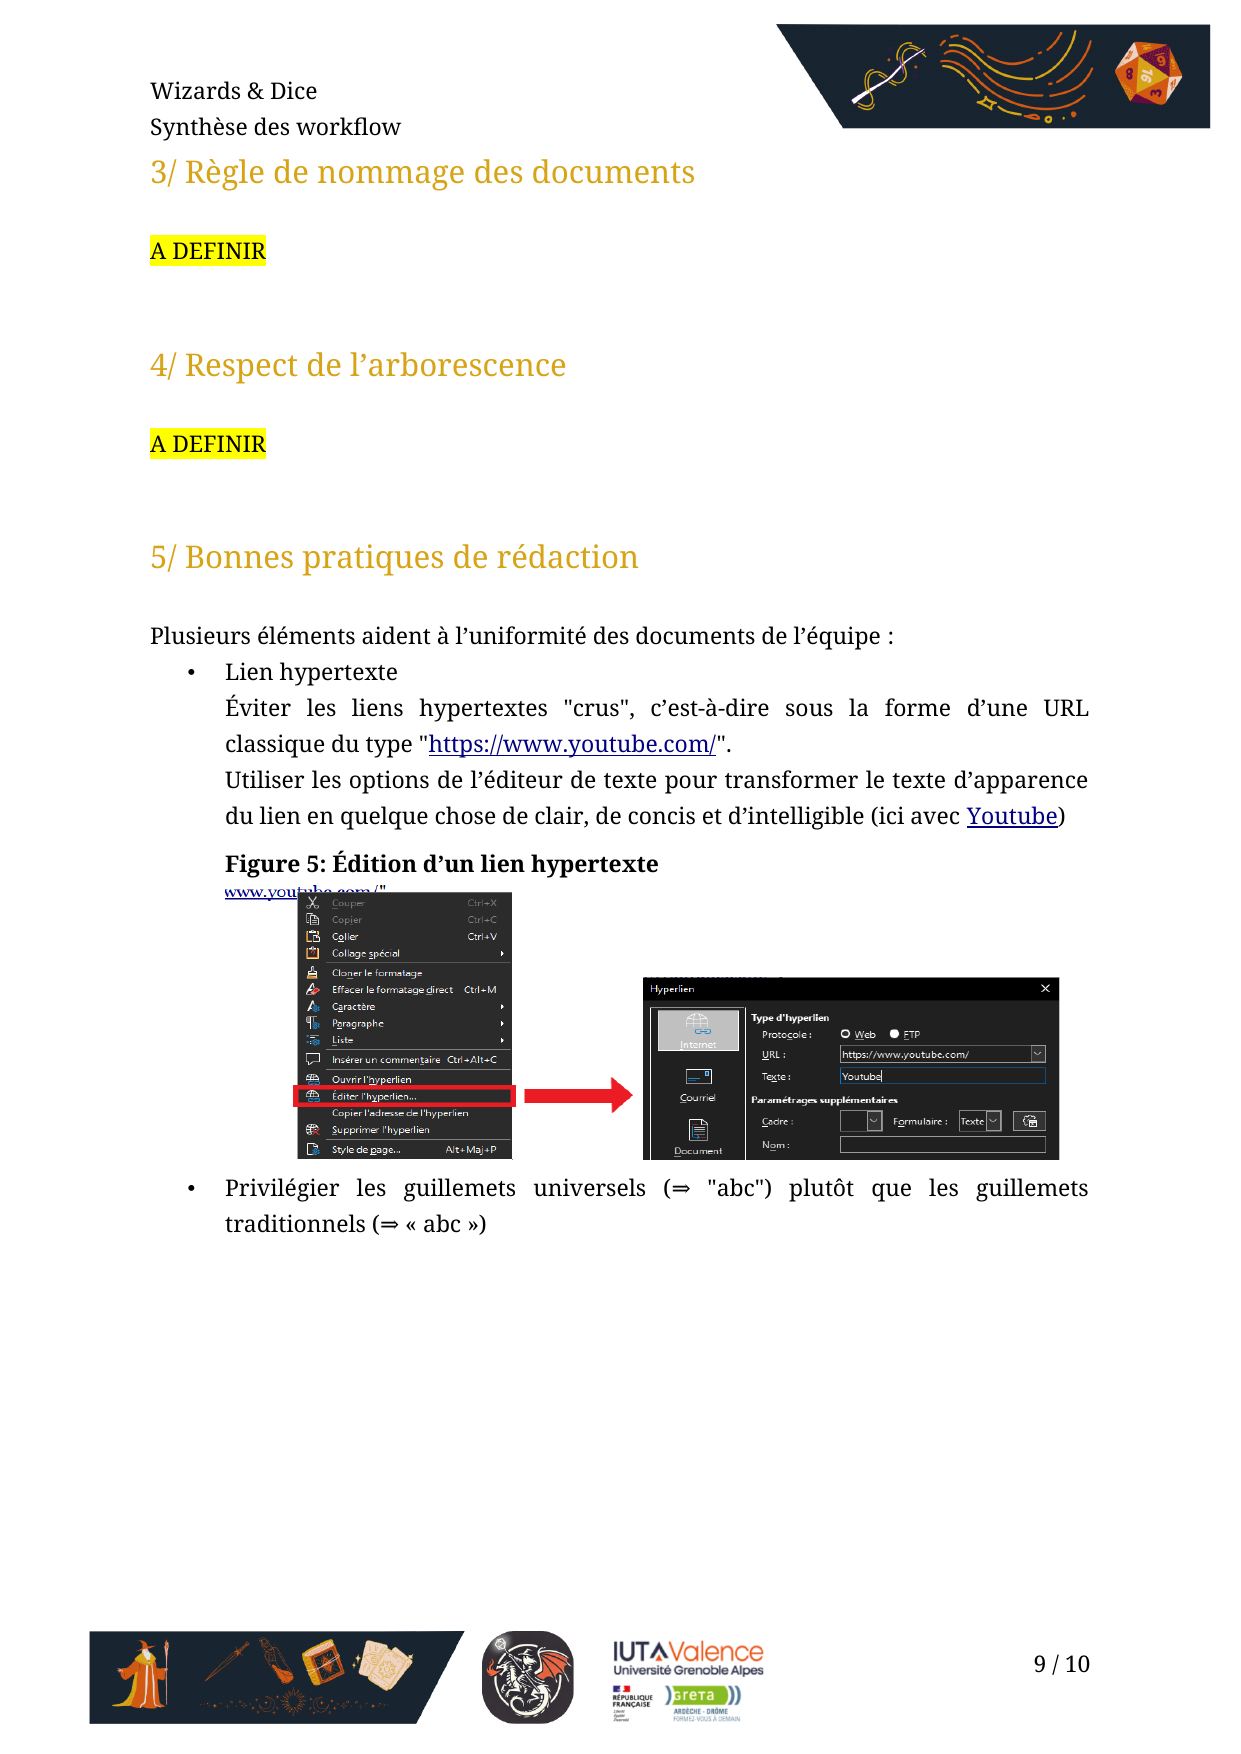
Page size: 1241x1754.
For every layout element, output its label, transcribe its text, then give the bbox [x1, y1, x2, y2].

text Plusieurs éléments aident à l’uniformité des documents de l’équipe : [150, 620, 1090, 652]
text A DEFINIR [150, 235, 1090, 266]
list Figure 5: Édition d’un lien hypertexte [225, 848, 1060, 880]
picture [225, 880, 1060, 1160]
list Utiliser les options de l’éditeur de texte pour transformer le texte d’apparence du lien en quelque chose de clair, de concis et d’intelligible (ici avec Youtube) [187, 764, 1090, 831]
subtitle Respect de l’arborescence [150, 343, 1090, 385]
picture [771, 21, 1218, 131]
list Lien hypertexte [187, 656, 1090, 687]
list Privilégier les guillemets universels (⇒ "abc") plutôt que les guillemets traditionnels (⇒ « abc ») [187, 1172, 1090, 1239]
text A DEFINIR [150, 428, 1090, 459]
subtitle Bonnes pratiques de rédaction [150, 535, 1090, 578]
subtitle Règle de nommage des documents [150, 150, 1090, 193]
list Éviter les liens hypertextes "crus", c’est-à-dire sous la forme d’une URL classique du type "https://www.youtube.com/". [187, 692, 1090, 759]
picture [81, 1620, 788, 1733]
